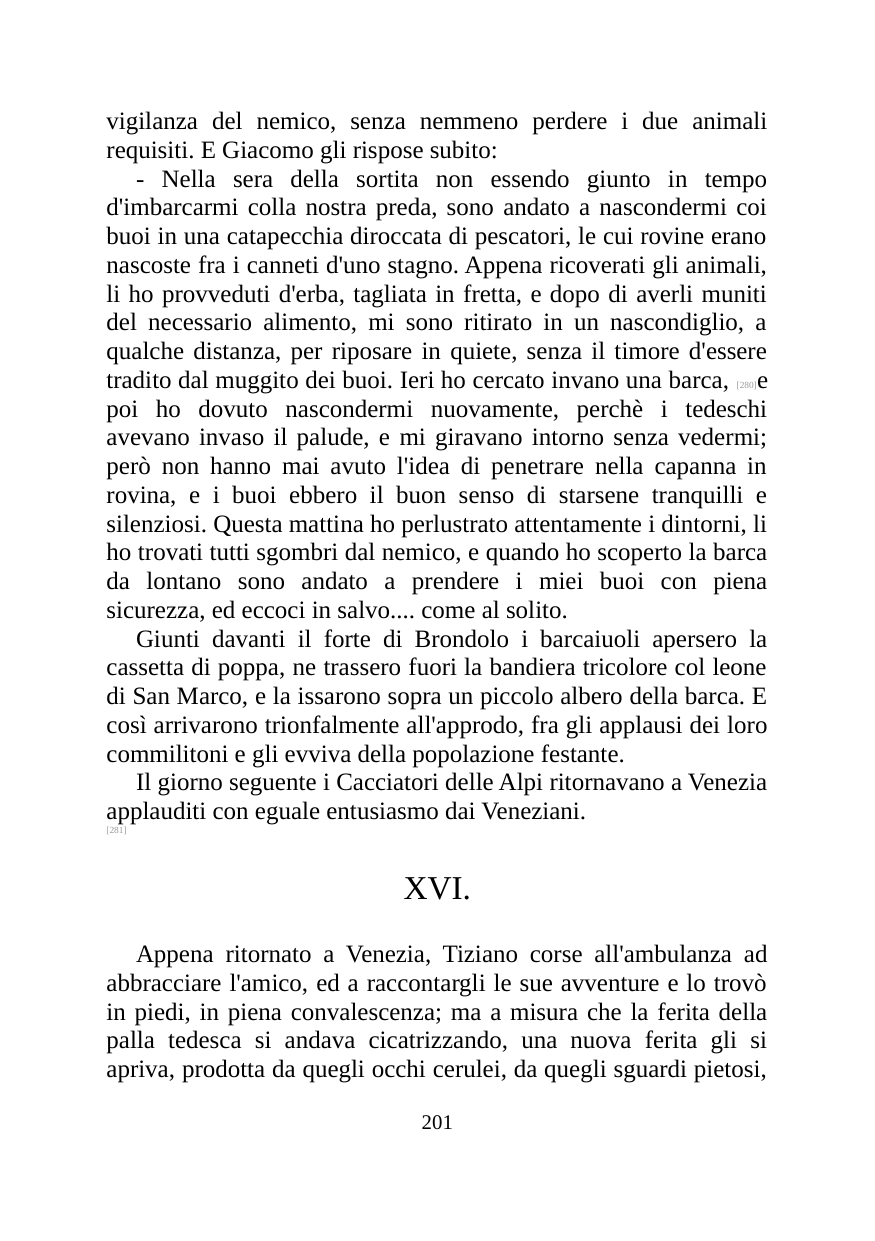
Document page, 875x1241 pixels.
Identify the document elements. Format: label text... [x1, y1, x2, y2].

text Il giorno seguente i Cacciatori delle Alpi ritornavano a Venezia applauditi con eguale entusiasmo dai Veneziani. [106, 767, 768, 825]
subtitle XVI. [106, 868, 768, 907]
text Appena ritornato a Venezia, Tiziano corse all'ambulanza ad abbracciare l'amico, ed a raccontargli le sue avventure e lo trovò in piedi, in piena convalescenza; ma a misura che la ferita della palla tedesca si andava cicatrizzando, una nuova ferita gli si apriva, prodotta da quegli occhi cerulei, da quegli sguardi pietosi, [106, 939, 768, 1083]
text - Nella sera della sortita non essendo giunto in tempo d'imbarcarmi colla nostra preda, sono andato a nascondermi coi buoi in una catapecchia diroccata di pescatori, le cui rovine erano nascoste fra i canneti d'uno stagno. Appena ricoverati gli animali, li ho provveduti d'erba, tagliata in fretta, e dopo di averli muniti del necessario alimento, mi sono ritirato in un nascondiglio, a qualche distanza, per riposare in quiete, senza il timore d'essere tradito dal muggito dei buoi. Ieri ho cercato invano una barca, [280]e poi ho dovuto nascondermi nuovamente, perchè i tedeschi avevano invaso il palude, e mi giravano intorno senza vedermi; però non hanno mai avuto l'idea di penetrare nella capanna in rovina, e i buoi ebbero il buon senso di starsene tranquilli e silenziosi. Questa mattina ho perlustrato attentamente i dintorni, li ho trovati tutti sgombri dal nemico, e quando ho scoperto la barca da lontano sono andato a prendere i miei buoi con piena sicurezza, ed eccoci in salvo.... come al solito. [106, 164, 768, 624]
text [281] [106, 825, 768, 836]
text Giunti davanti il forte di Brondolo i barcaiuoli apersero la cassetta di poppa, ne trassero fuori la bandiera tricolore col leone di San Marco, e la issarono sopra un piccolo albero della barca. E così arrivarono trionfalmente all'approdo, fra gli applausi dei loro commilitoni e gli evviva della popolazione festante. [106, 624, 768, 767]
text vigilanza del nemico, senza nemmeno perdere i due animali requisiti. E Giacomo gli rispose subito: [106, 106, 768, 164]
